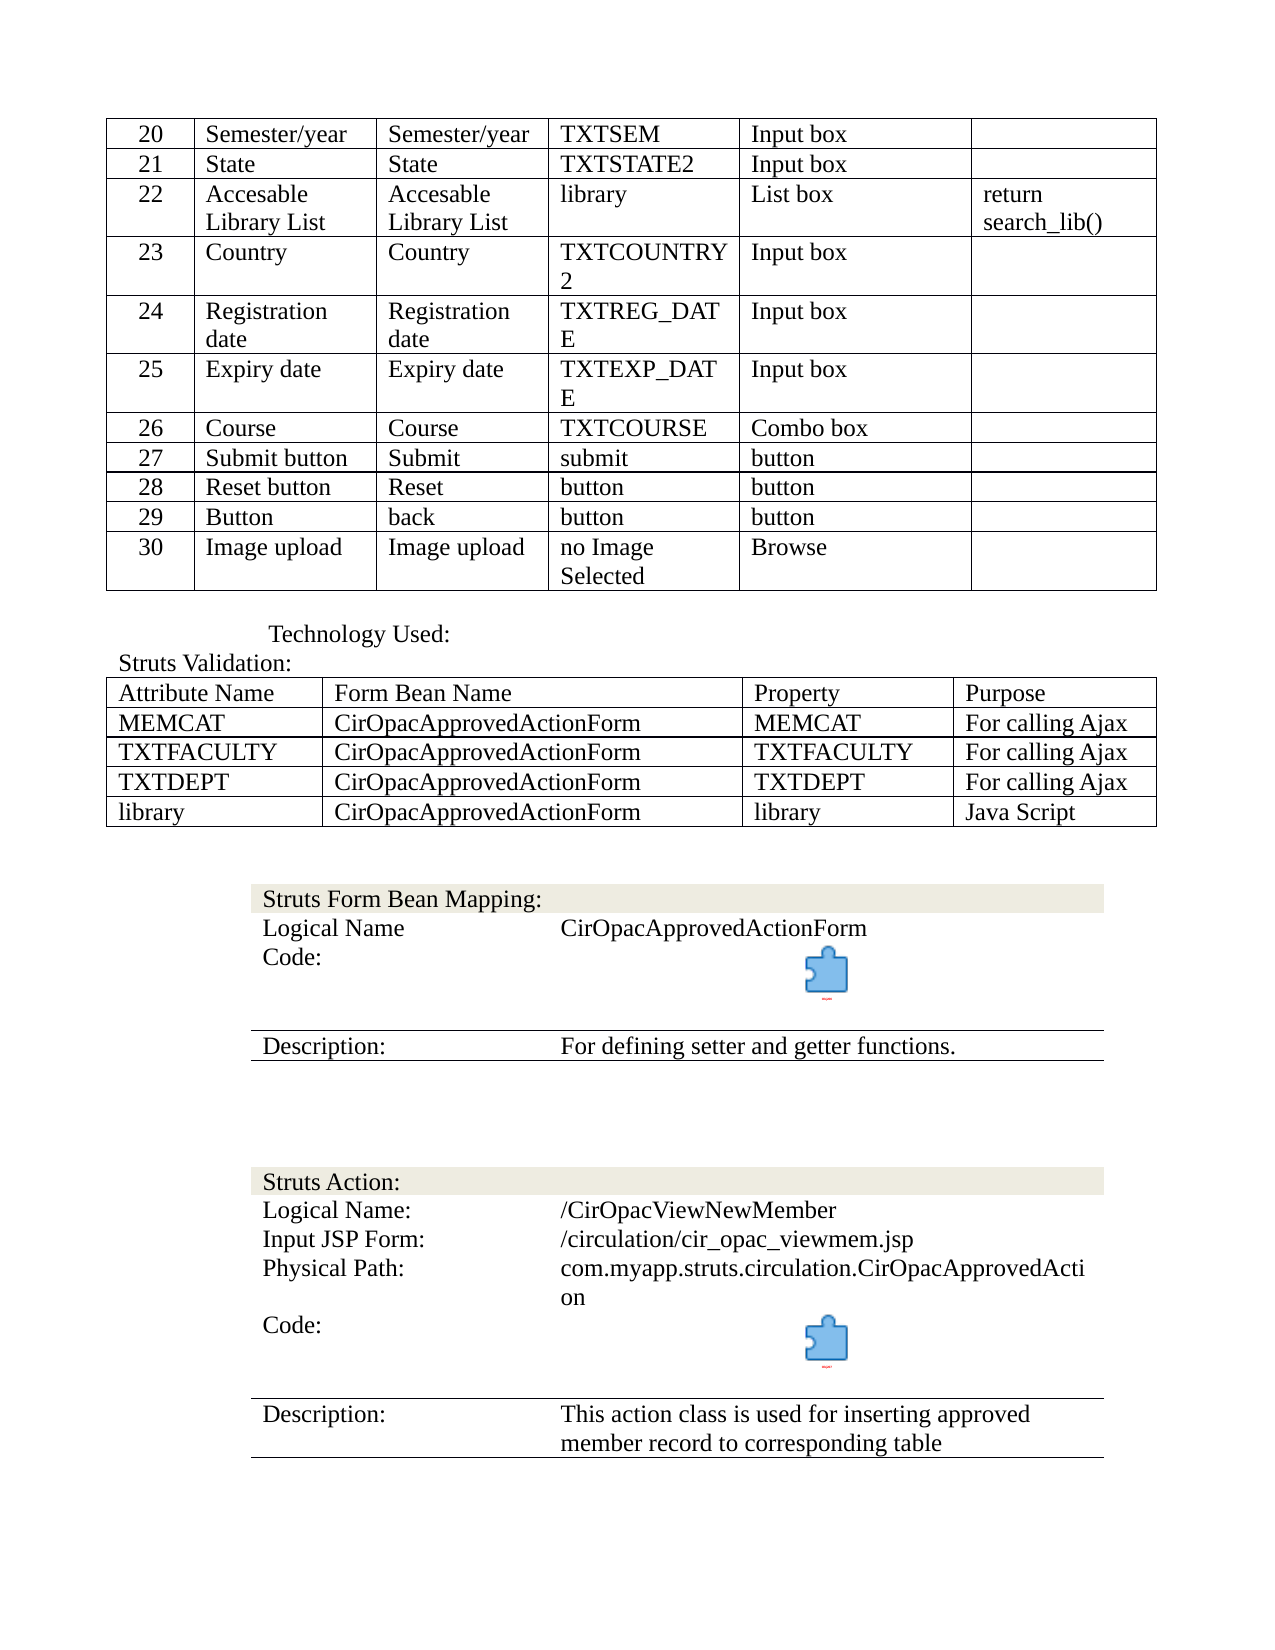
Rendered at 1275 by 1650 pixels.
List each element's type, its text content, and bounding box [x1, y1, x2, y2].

table_cell State [195, 149, 376, 178]
table_cell Code: [251, 942, 549, 1030]
table_cell library [549, 179, 739, 236]
table_cell 26 [107, 413, 194, 442]
table_header Struts Action: [251, 1167, 1104, 1195]
table_cell button [549, 473, 739, 501]
table_cell [972, 502, 1156, 531]
table_cell [972, 237, 1156, 295]
table_cell 20 [107, 119, 194, 148]
table_cell 22 [107, 179, 194, 236]
table_cell TXTDEPT [107, 767, 322, 796]
table_cell 21 [107, 149, 194, 178]
table_cell Description: [251, 1399, 549, 1457]
table_cell Input box [740, 237, 971, 295]
table_cell Accesable Library List [377, 179, 548, 236]
table_cell 29 [107, 502, 194, 531]
table_cell library [743, 797, 953, 826]
table_cell TXTSEM [549, 119, 739, 148]
table_cell Physical Path: [251, 1253, 549, 1310]
table_cell Country [195, 237, 376, 295]
table_cell Expiry date [377, 354, 548, 412]
table_header Struts Form Bean Mapping: [251, 884, 1104, 913]
table_cell /CirOpacViewNewMember [549, 1195, 1104, 1224]
table_cell Code: [251, 1310, 549, 1398]
table_cell [549, 942, 1104, 1030]
table_cell Expiry date [195, 354, 376, 412]
table_cell CirOpacApprovedActionForm [323, 738, 742, 766]
table_cell back [377, 502, 548, 531]
table_cell For calling Ajax [954, 738, 1156, 766]
table_cell For calling Ajax [954, 767, 1156, 796]
table_cell For defining setter and getter functions. [549, 1031, 1104, 1059]
table_cell TXTSTATE2 [549, 149, 739, 178]
table_cell Input JSP Form: [251, 1224, 549, 1253]
table_cell [972, 473, 1156, 501]
table_cell TXTEXP_DATE [549, 354, 739, 412]
table_cell Country [377, 237, 548, 295]
table_cell button [549, 502, 739, 531]
table_cell 30 [107, 532, 194, 589]
table_cell 27 [107, 443, 194, 471]
table_cell Course [377, 413, 548, 442]
table_cell library [107, 797, 322, 826]
table_cell return search_lib() [972, 179, 1156, 236]
table_cell List box [740, 179, 971, 236]
table_cell CirOpacApprovedActionForm [323, 708, 742, 736]
table_cell 24 [107, 296, 194, 353]
table_cell Input box [740, 296, 971, 353]
table_cell Description: [251, 1031, 549, 1059]
table_cell 25 [107, 354, 194, 412]
table_cell [972, 413, 1156, 442]
table_cell Registration date [377, 296, 548, 353]
table_cell [972, 443, 1156, 471]
table_cell This action class is used for inserting approved member record to corresponding table [549, 1399, 1104, 1457]
table_cell [972, 296, 1156, 353]
table_cell Accesable Library List [195, 179, 376, 236]
table_cell Reset button [195, 473, 376, 501]
table_cell TXTCOUNTRY2 [549, 237, 739, 295]
table_cell Image upload [195, 532, 376, 589]
table_cell TXTFACULTY [107, 738, 322, 766]
table_header Property [743, 678, 953, 707]
table_cell no Image Selected [549, 532, 739, 589]
table_cell com.myapp.struts.circulation.CirOpacApprovedAction [549, 1253, 1104, 1310]
table_cell [549, 1310, 1104, 1398]
table_cell TXTFACULTY [743, 738, 953, 766]
table_cell CirOpacApprovedActionForm [323, 767, 742, 796]
table_header Form Bean Name [323, 678, 742, 707]
table_cell CirOpacApprovedActionForm [323, 797, 742, 826]
table_cell Submit button [195, 443, 376, 471]
table_cell TXTDEPT [743, 767, 953, 796]
table_cell For calling Ajax [954, 708, 1156, 736]
table_cell submit [549, 443, 739, 471]
table_cell [972, 149, 1156, 178]
table_cell Combo box [740, 413, 971, 442]
text Struts Validation: [118, 648, 1157, 677]
table_cell State [377, 149, 548, 178]
table_cell /circulation/cir_opac_viewmem.jsp [549, 1224, 1104, 1253]
text Technology Used: [268, 619, 1157, 648]
table_cell Button [195, 502, 376, 531]
table_cell 23 [107, 237, 194, 295]
table_cell Submit [377, 443, 548, 471]
table_cell [972, 354, 1156, 412]
table_cell Java Script [954, 797, 1156, 826]
table_cell button [740, 443, 971, 471]
table_cell Logical Name [251, 913, 549, 942]
table_cell TXTREG_DATE [549, 296, 739, 353]
table_cell Course [195, 413, 376, 442]
table_cell Semester/year [377, 119, 548, 148]
table_header Attribute Name [107, 678, 322, 707]
table_cell [972, 119, 1156, 148]
table_cell MEMCAT [107, 708, 322, 736]
table_cell TXTCOURSE [549, 413, 739, 442]
table_cell 28 [107, 473, 194, 501]
table_header Purpose [954, 678, 1156, 707]
table_cell CirOpacApprovedActionForm [549, 913, 1104, 942]
table_cell button [740, 473, 971, 501]
table_cell Browse [740, 532, 971, 589]
table_cell Input box [740, 354, 971, 412]
table_cell Reset [377, 473, 548, 501]
table_cell MEMCAT [743, 708, 953, 736]
table_cell button [740, 502, 971, 531]
table_cell Logical Name: [251, 1195, 549, 1224]
table_cell Image upload [377, 532, 548, 589]
table_cell Input box [740, 149, 971, 178]
table_cell [972, 532, 1156, 589]
table_cell Input box [740, 119, 971, 148]
table_cell Semester/year [195, 119, 376, 148]
table_cell Registration date [195, 296, 376, 353]
